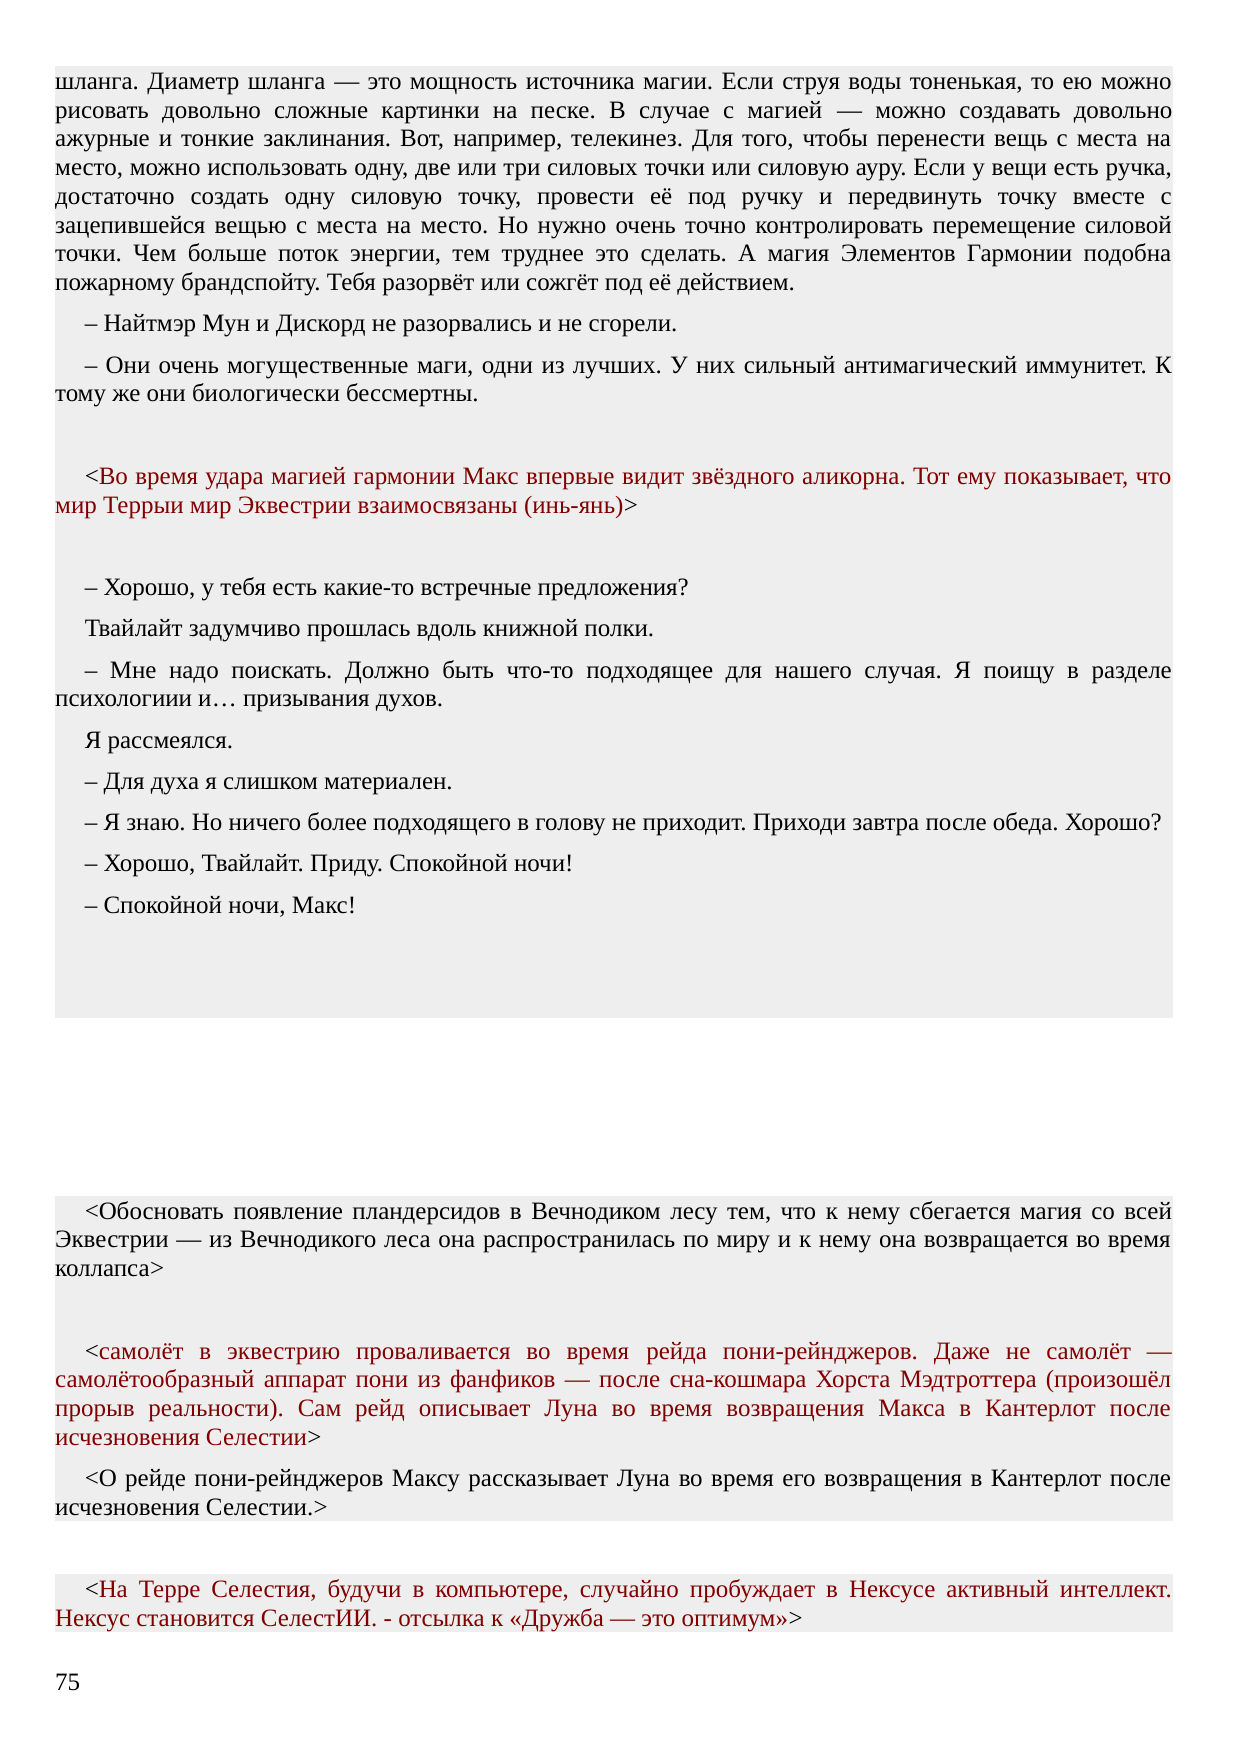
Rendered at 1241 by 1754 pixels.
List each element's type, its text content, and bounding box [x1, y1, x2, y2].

text – Хорошо, у тебя есть какие-то встречные предложения? [55, 572, 1173, 601]
text <Обосновать появление пландерсидов в Вечнодиком лесу тем, что к нему сбегается магия со всей Эквестрии — из Вечнодикого леса она распространилась по миру и к нему она возвращается во время коллапса> [55, 1196, 1173, 1282]
text – Для духа я слишком материален. [55, 766, 1173, 795]
text <На Терре Селестия, будучи в компьютере, случайно пробуждает в Нексусе активный интеллект. Нексус становится СелестИИ. - отсылка к «Дружба — это оптимум»> [55, 1574, 1173, 1632]
text <Во время удара магией гармонии Макс впервые видит звёздного аликорна. Тот ему показывает, что мир Террыи мир Эквестрии взаимосвязаны (инь-янь)> [55, 461, 1173, 518]
text – Они очень могущественные маги, одни из лучших. У них сильный антимагический иммунитет. К тому же они биологически бессмертны. [55, 350, 1173, 407]
text – Хорошо, Твайлайт. Приду. Спокойной ночи! [55, 848, 1173, 877]
text Я рассмеялся. [55, 725, 1173, 753]
text – Мне надо поискать. Должно быть что-то подходящее для нашего случая. Я поищу в разделе психологиии и… призывания духов. [55, 655, 1173, 712]
text – Я знаю. Но ничего более подходящего в голову не приходит. Приходи завтра после обеда. Хорошо? [55, 807, 1173, 836]
text <О рейде пони-рейнджеров Максу рассказывает Луна во время его возвращения в Кантерлот после исчезновения Селестии.> [55, 1463, 1173, 1521]
text <самолёт в эквестрию проваливается во время рейда пони-рейнджеров. Даже не самолёт — самолётообразный аппарат пони из фанфиков — после сна-кошмара Хорста Мэдтроттера (произошёл прорыв реальности). Сам рейд описывает Луна во время возвращения Макса в Кантерлот после исчезновения Селестии> [55, 1336, 1173, 1451]
text – Найтмэр Мун и Дискорд не разорвались и не сгорели. [55, 308, 1173, 337]
text Твайлайт задумчиво прошлась вдоль книжной полки. [55, 613, 1173, 642]
text – Спокойной ночи, Макс! [55, 890, 1173, 918]
text шланга. Диаметр шланга — это мощность источника магии. Если струя воды тоненькая, то ею можно рисовать довольно сложные картинки на песке. В случае с магией — можно создавать довольно ажурные и тонкие заклинания. Вот, например, телекинез. Для того, чтобы перенести вещь с места на место, можно использовать одну, две или три силовых точки или силовую ауру. Если у вещи есть ручка, достаточно создать одну силовую точку, провести её под ручку и передвинуть точку вместе с зацепившейся вещью с места на место. Но нужно очень точно контролировать перемещение силовой точки. Чем больше поток энергии, тем труднее это сделать. А магия Элементов Гармонии подобна пожарному брандспойту. Тебя разорвёт или сожгёт под её действием. [55, 66, 1173, 296]
